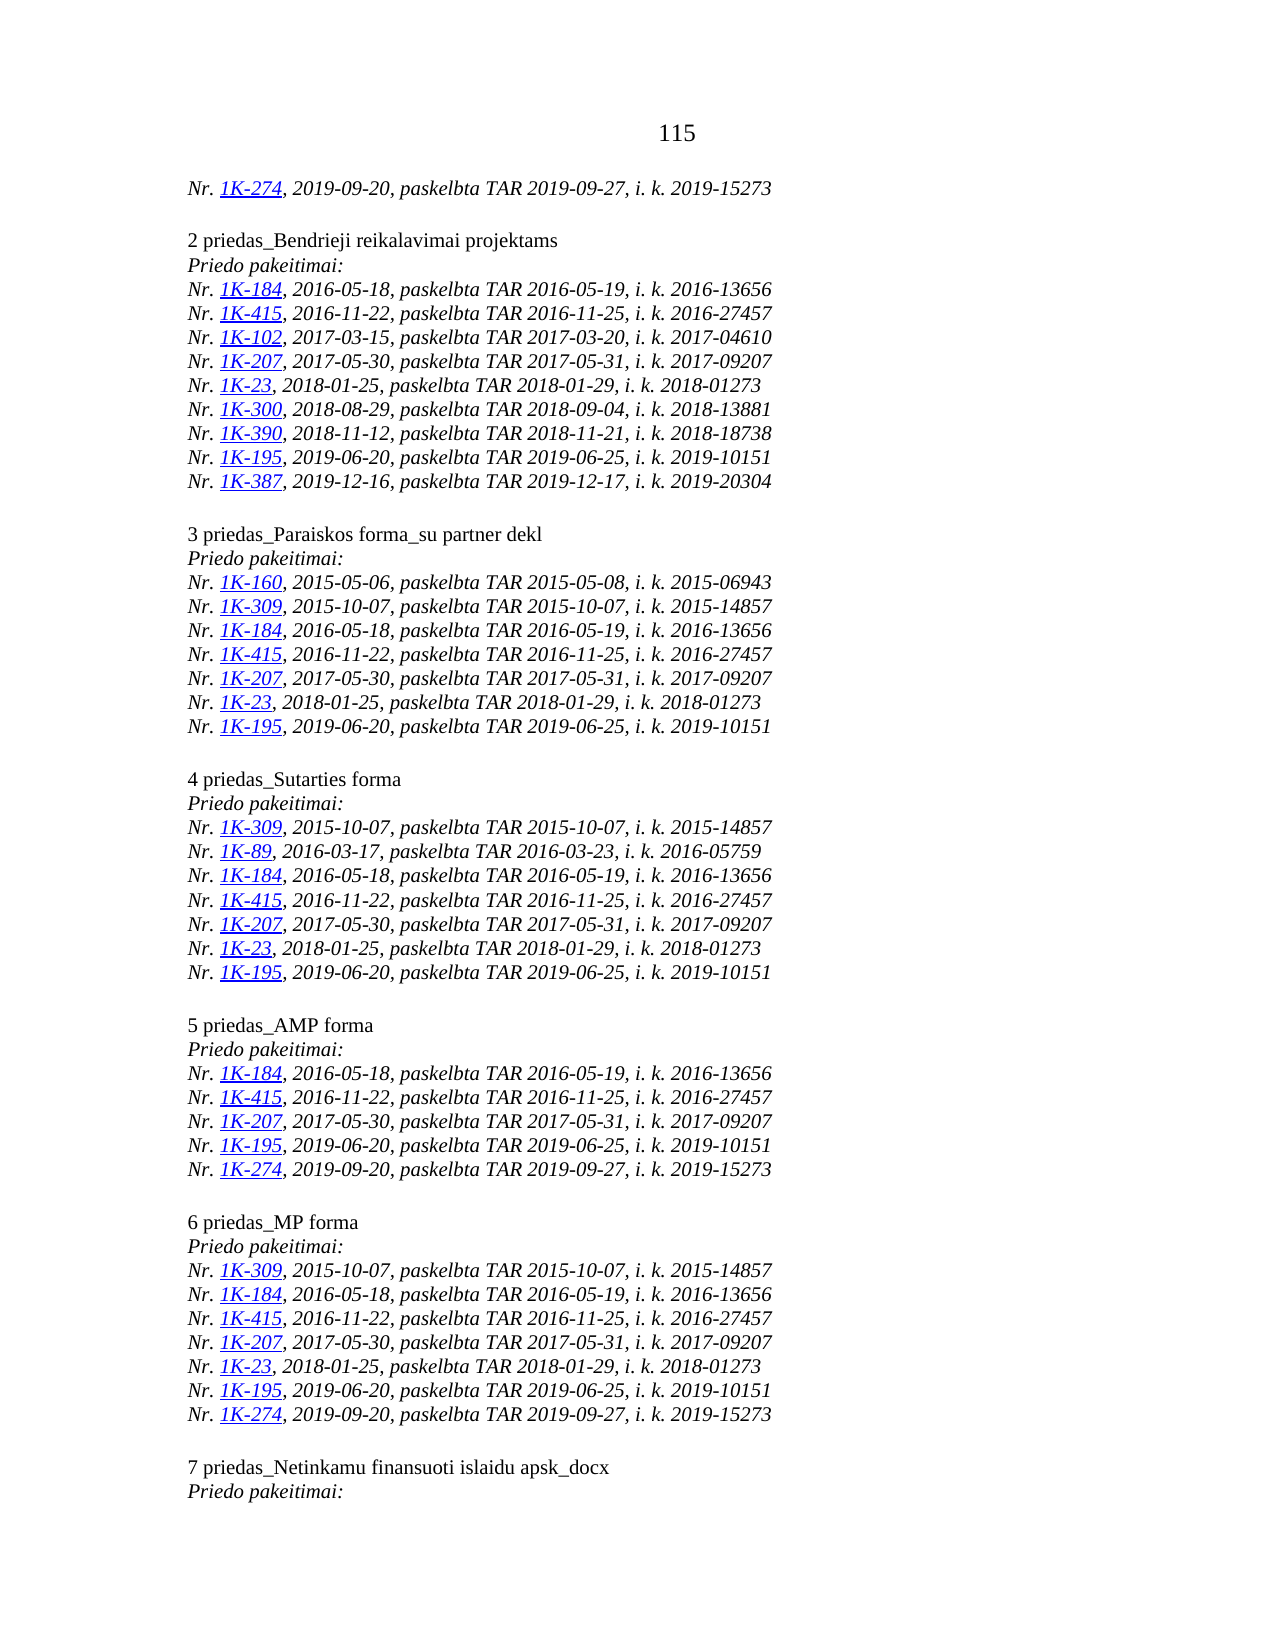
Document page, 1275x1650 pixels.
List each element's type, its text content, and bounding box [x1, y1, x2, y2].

text Nr. 1K-207, 2017-05-30, paskelbta TAR 2017-05-31, i. k. 2017-09207 [187, 349, 1167, 373]
text 3 priedas_Paraiskos forma_su partner dekl [187, 522, 1167, 546]
text Nr. 1K-23, 2018-01-25, paskelbta TAR 2018-01-29, i. k. 2018-01273 [187, 373, 1167, 397]
text Nr. 1K-23, 2018-01-25, paskelbta TAR 2018-01-29, i. k. 2018-01273 [187, 936, 1167, 960]
text Priedo pakeitimai: [187, 1479, 1167, 1503]
text Nr. 1K-309, 2015-10-07, paskelbta TAR 2015-10-07, i. k. 2015-14857 [187, 1258, 1167, 1282]
text Nr. 1K-207, 2017-05-30, paskelbta TAR 2017-05-31, i. k. 2017-09207 [187, 1109, 1167, 1133]
text Nr. 1K-89, 2016-03-17, paskelbta TAR 2016-03-23, i. k. 2016-05759 [187, 839, 1167, 863]
text Nr. 1K-300, 2018-08-29, paskelbta TAR 2018-09-04, i. k. 2018-13881 [187, 397, 1167, 421]
text Nr. 1K-195, 2019-06-20, paskelbta TAR 2019-06-25, i. k. 2019-10151 [187, 1378, 1167, 1402]
text Priedo pakeitimai: [187, 1037, 1167, 1061]
text Nr. 1K-195, 2019-06-20, paskelbta TAR 2019-06-25, i. k. 2019-10151 [187, 1133, 1167, 1157]
text Nr. 1K-23, 2018-01-25, paskelbta TAR 2018-01-29, i. k. 2018-01273 [187, 690, 1167, 714]
text Nr. 1K-390, 2018-11-12, paskelbta TAR 2018-11-21, i. k. 2018-18738 [187, 421, 1167, 445]
text Nr. 1K-207, 2017-05-30, paskelbta TAR 2017-05-31, i. k. 2017-09207 [187, 1330, 1167, 1354]
text 6 priedas_MP forma [187, 1210, 1167, 1234]
text Nr. 1K-184, 2016-05-18, paskelbta TAR 2016-05-19, i. k. 2016-13656 [187, 277, 1167, 301]
text Nr. 1K-274, 2019-09-20, paskelbta TAR 2019-09-27, i. k. 2019-15273 [187, 1402, 1167, 1426]
text Nr. 1K-195, 2019-06-20, paskelbta TAR 2019-06-25, i. k. 2019-10151 [187, 714, 1167, 738]
text Nr. 1K-195, 2019-06-20, paskelbta TAR 2019-06-25, i. k. 2019-10151 [187, 960, 1167, 984]
text Nr. 1K-415, 2016-11-22, paskelbta TAR 2016-11-25, i. k. 2016-27457 [187, 301, 1167, 325]
text Nr. 1K-102, 2017-03-15, paskelbta TAR 2017-03-20, i. k. 2017-04610 [187, 325, 1167, 349]
text Nr. 1K-274, 2019-09-20, paskelbta TAR 2019-09-27, i. k. 2019-15273 [187, 176, 1167, 200]
text 2 priedas_Bendrieji reikalavimai projektams [187, 228, 1167, 252]
text Nr. 1K-160, 2015-05-06, paskelbta TAR 2015-05-08, i. k. 2015-06943 [187, 570, 1167, 594]
text Nr. 1K-184, 2016-05-18, paskelbta TAR 2016-05-19, i. k. 2016-13656 [187, 618, 1167, 642]
text 5 priedas_AMP forma [187, 1012, 1167, 1037]
text Priedo pakeitimai: [187, 1234, 1167, 1258]
text Nr. 1K-309, 2015-10-07, paskelbta TAR 2015-10-07, i. k. 2015-14857 [187, 815, 1167, 839]
text 4 priedas_Sutarties forma [187, 767, 1167, 791]
text Nr. 1K-415, 2016-11-22, paskelbta TAR 2016-11-25, i. k. 2016-27457 [187, 1085, 1167, 1109]
text Priedo pakeitimai: [187, 546, 1167, 570]
text Nr. 1K-195, 2019-06-20, paskelbta TAR 2019-06-25, i. k. 2019-10151 [187, 445, 1167, 469]
text Nr. 1K-184, 2016-05-18, paskelbta TAR 2016-05-19, i. k. 2016-13656 [187, 863, 1167, 887]
text Nr. 1K-415, 2016-11-22, paskelbta TAR 2016-11-25, i. k. 2016-27457 [187, 1306, 1167, 1330]
text Priedo pakeitimai: [187, 252, 1167, 277]
text Nr. 1K-207, 2017-05-30, paskelbta TAR 2017-05-31, i. k. 2017-09207 [187, 912, 1167, 936]
text Priedo pakeitimai: [187, 791, 1167, 815]
text Nr. 1K-309, 2015-10-07, paskelbta TAR 2015-10-07, i. k. 2015-14857 [187, 594, 1167, 618]
text Nr. 1K-387, 2019-12-16, paskelbta TAR 2019-12-17, i. k. 2019-20304 [187, 469, 1167, 493]
text 7 priedas_Netinkamu finansuoti islaidu apsk_docx [187, 1455, 1167, 1479]
text Nr. 1K-207, 2017-05-30, paskelbta TAR 2017-05-31, i. k. 2017-09207 [187, 666, 1167, 690]
text Nr. 1K-184, 2016-05-18, paskelbta TAR 2016-05-19, i. k. 2016-13656 [187, 1282, 1167, 1306]
text Nr. 1K-415, 2016-11-22, paskelbta TAR 2016-11-25, i. k. 2016-27457 [187, 642, 1167, 666]
text Nr. 1K-415, 2016-11-22, paskelbta TAR 2016-11-25, i. k. 2016-27457 [187, 887, 1167, 912]
text Nr. 1K-184, 2016-05-18, paskelbta TAR 2016-05-19, i. k. 2016-13656 [187, 1061, 1167, 1085]
text Nr. 1K-23, 2018-01-25, paskelbta TAR 2018-01-29, i. k. 2018-01273 [187, 1354, 1167, 1378]
text Nr. 1K-274, 2019-09-20, paskelbta TAR 2019-09-27, i. k. 2019-15273 [187, 1157, 1167, 1181]
